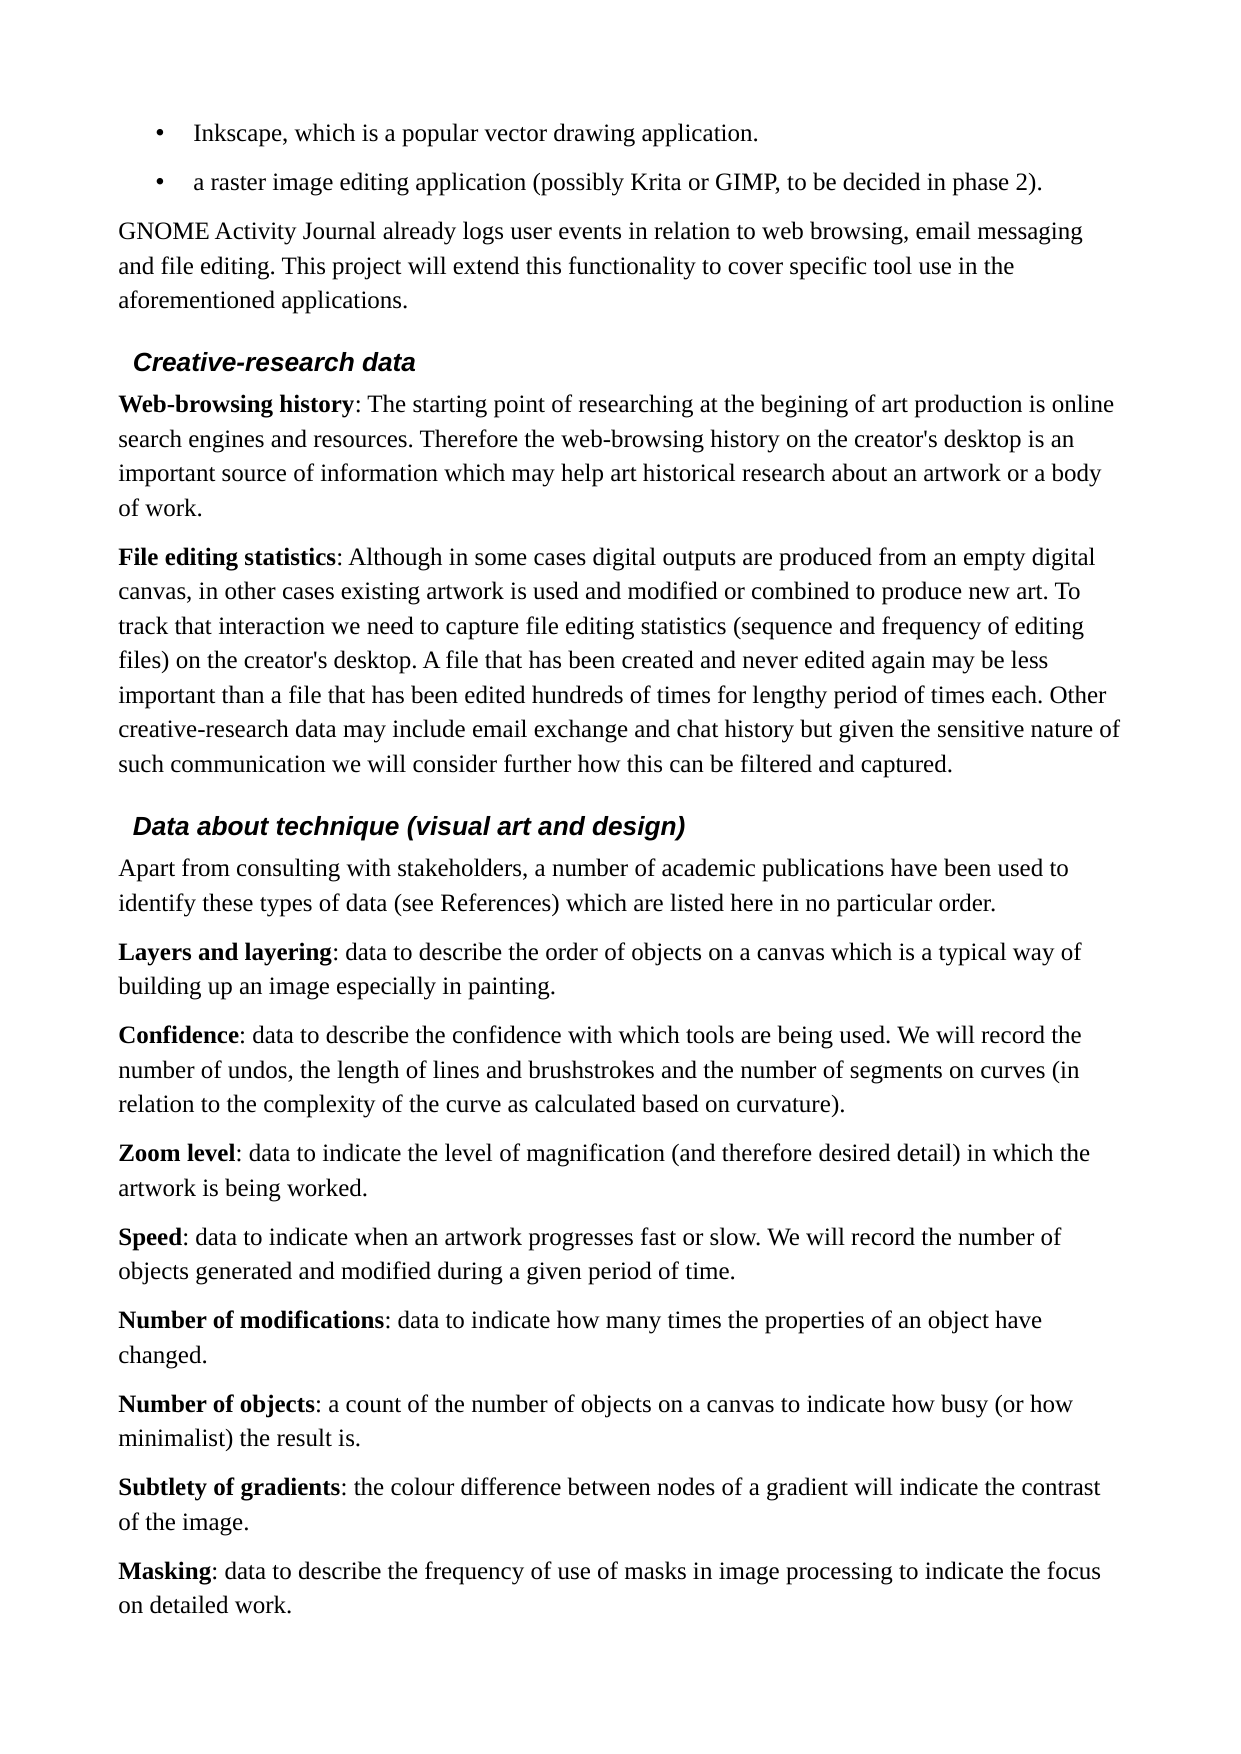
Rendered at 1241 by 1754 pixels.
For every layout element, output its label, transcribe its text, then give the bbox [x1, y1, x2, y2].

text GNOME Activity Journal already logs user events in relation to web browsing, email messaging and file editing. This project will extend this functionality to cover specific tool use in the aforementioned applications. [118, 216, 1122, 314]
text Zoom level: data to indicate the level of magnification (and therefore desired detail) in which the artwork is being worked. [118, 1138, 1122, 1201]
text Speed: data to indicate when an artwork progresses fast or slow. We will record the number of objects generated and modified during a given period of time. [118, 1222, 1122, 1285]
text Subtlety of gradients: the colour difference between nodes of a gradient will indicate the contrast of the image. [118, 1472, 1122, 1536]
subtitle Data about technique (visual art and design) [118, 810, 1122, 841]
text Masking: data to describe the frequency of use of masks in image processing to indicate the focus on detailed work. [118, 1556, 1122, 1619]
subtitle Creative-research data [118, 347, 1122, 377]
list a raster image editing application (possibly Krita or GIMP, to be decided in phase 2). [156, 167, 1122, 196]
list Inkscape, which is a popular vector drawing application. [156, 118, 1122, 147]
text Apart from consulting with stakeholders, a number of academic publications have been used to identify these types of data (see References) which are listed here in no particular order. [118, 853, 1122, 916]
text Web-browsing history: The starting point of researching at the begining of art production is online search engines and resources. Therefore the web-browsing history on the creator's desktop is an important source of information which may help art historical research about an artwork or a body of work. [118, 389, 1122, 522]
text Confidence: data to describe the confidence with which tools are being used. We will record the number of undos, the length of lines and brushstrokes and the number of segments on curves (in relation to the complexity of the curve as calculated based on curvature). [118, 1020, 1122, 1118]
text File editing statistics: Although in some cases digital outputs are produced from an empty digital canvas, in other cases existing artwork is used and modified or combined to produce new art. To track that interaction we need to capture file editing statistics (sequence and frequency of editing files) on the creator's desktop. A file that has been created and never edited again may be less important than a file that has been edited hundreds of times for lengthy period of times each. Other creative-research data may include email exchange and chat history but given the sensitive nature of such communication we will consider further how this can be filtered and captured. [118, 542, 1122, 778]
text Number of modifications: data to indicate how many times the properties of an object have changed. [118, 1305, 1122, 1368]
text Number of objects: a count of the number of objects on a canvas to indicate how busy (or how minimalist) the result is. [118, 1389, 1122, 1452]
text Layers and layering: data to describe the order of objects on a canvas which is a typical way of building up an image especially in painting. [118, 937, 1122, 1000]
